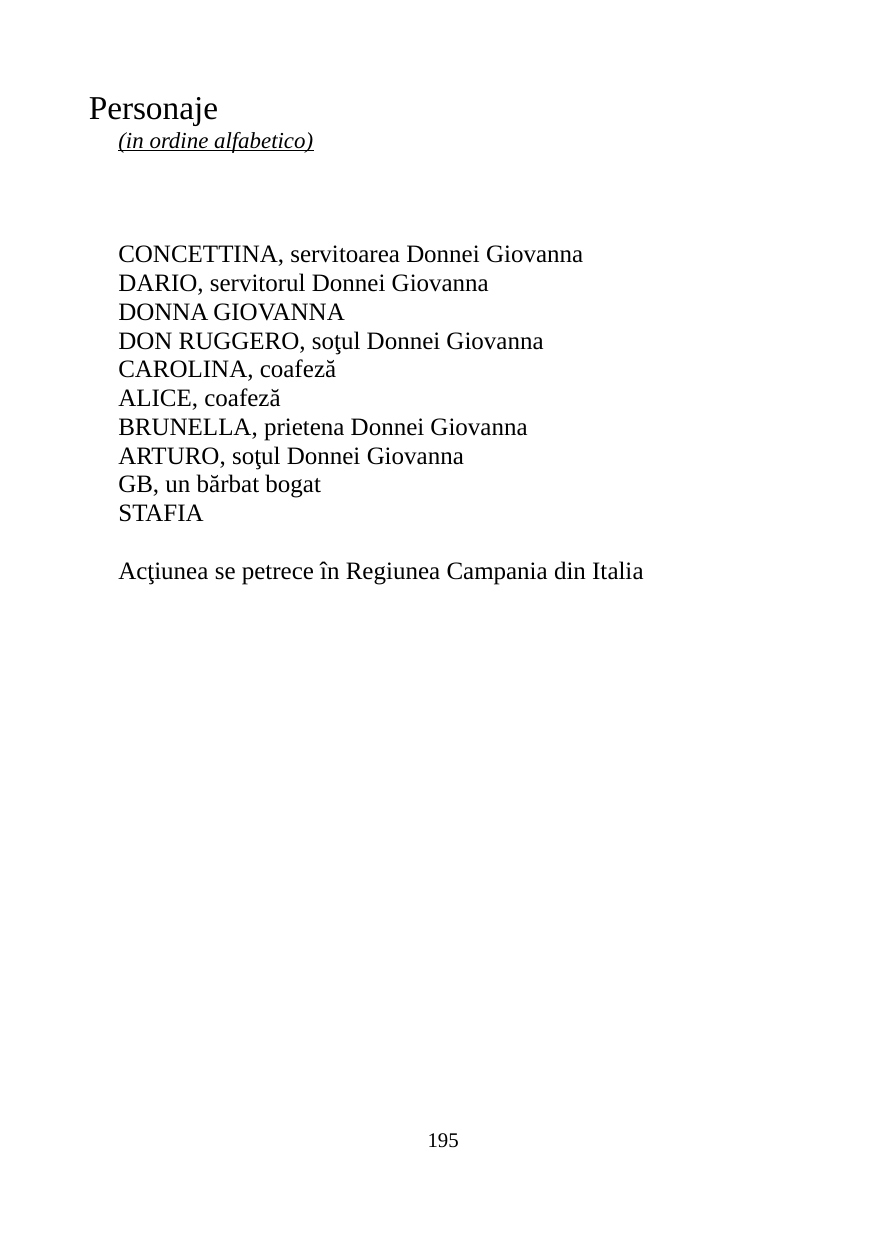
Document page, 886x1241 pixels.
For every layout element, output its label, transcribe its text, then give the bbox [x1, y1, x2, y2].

text CAROLINA, coafeză [88, 354, 797, 383]
text ARTURO, soţul Donnei Giovanna [88, 441, 797, 469]
text ALICE, coafeză [88, 383, 797, 412]
text DON RUGGERO, soţul Donnei Giovanna [88, 326, 797, 354]
text GB, un bărbat bogat [88, 469, 797, 498]
text STAFIA [88, 498, 797, 527]
text CONCETTINA, servitoarea Donnei Giovanna [88, 239, 797, 268]
text (in ordine alfabetico) [88, 127, 797, 153]
text DONNA GIOVANNA [88, 297, 797, 326]
text Acţiunea se petrece în Regiunea Campania din Italia [88, 556, 797, 584]
text BRUNELLA, prietena Donnei Giovanna [88, 412, 797, 441]
text DARIO, servitorul Donnei Giovanna [88, 268, 797, 297]
subtitle Personaje [88, 88, 797, 127]
